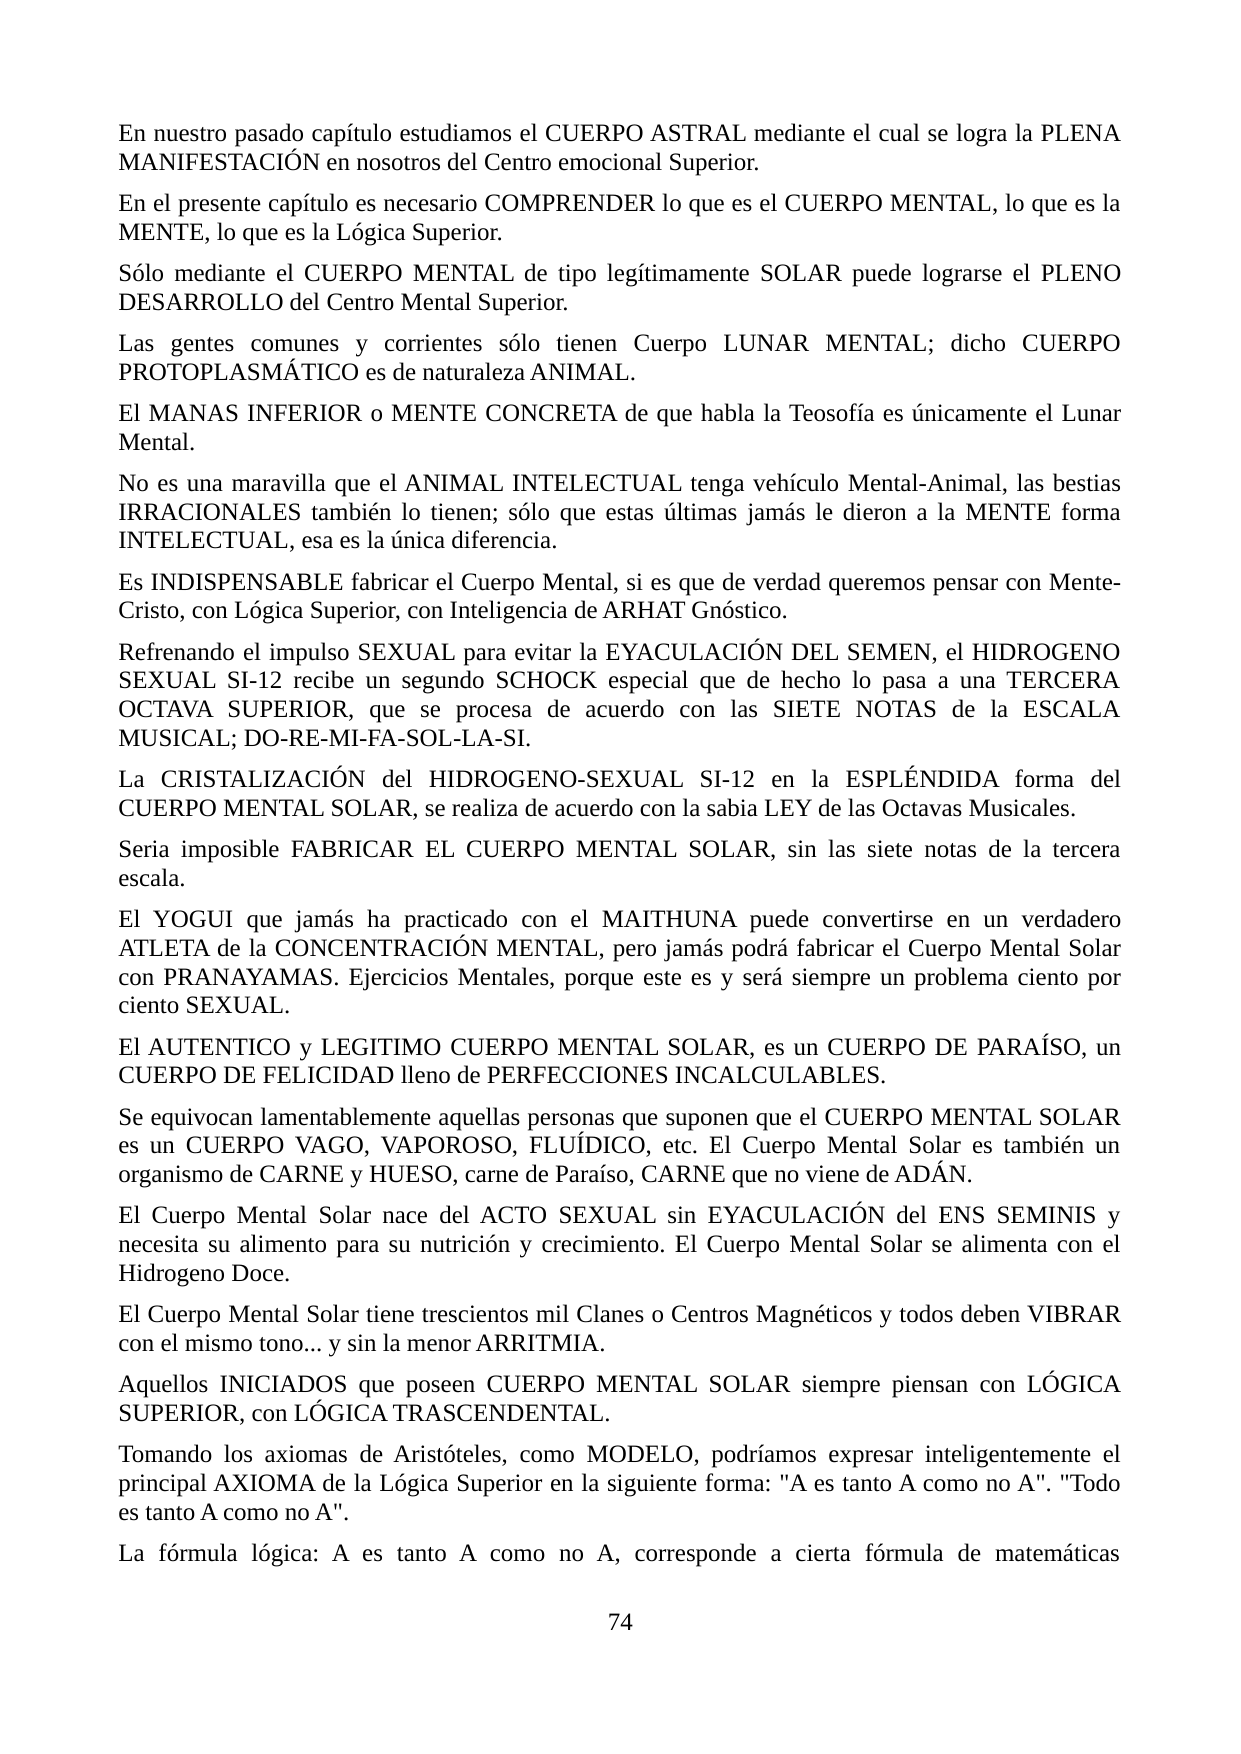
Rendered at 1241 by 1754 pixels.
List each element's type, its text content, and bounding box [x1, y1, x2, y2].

text El YOGUI que jamás ha practicado con el MAITHUNA puede convertirse en un verdadero ATLETA de la CONCENTRACIÓN MENTAL, pero jamás podrá fabricar el Cuerpo Mental Solar con PRANAYAMAS. Ejercicios Mentales, porque este es y será siempre un problema ciento por ciento SEXUAL. [118, 904, 1122, 1019]
text El Cuerpo Mental Solar nace del ACTO SEXUAL sin EYACULACIÓN del ENS SEMINIS y necesita su alimento para su nutrición y crecimiento. El Cuerpo Mental Solar se alimenta con el Hidrogeno Doce. [118, 1201, 1122, 1287]
text Seria imposible FABRICAR EL CUERPO MENTAL SOLAR, sin las siete notas de la tercera escala. [118, 834, 1122, 892]
text En el presente capítulo es necesario COMPRENDER lo que es el CUERPO MENTAL, lo que es la MENTE, lo que es la Lógica Superior. [118, 188, 1122, 246]
text En nuestro pasado capítulo estudiamos el CUERPO ASTRAL mediante el cual se logra la PLENA MANIFESTACIÓN en nosotros del Centro emocional Superior. [118, 118, 1122, 176]
text La CRISTALIZACIÓN del HIDROGENO-SEXUAL SI-12 en la ESPLÉNDIDA forma del CUERPO MENTAL SOLAR, se realiza de acuerdo con la sabia LEY de las Octavas Musicales. [118, 764, 1122, 822]
text Es INDISPENSABLE fabricar el Cuerpo Mental, si es que de verdad queremos pensar con Mente-Cristo, con Lógica Superior, con Inteligencia de ARHAT Gnóstico. [118, 567, 1122, 624]
text Se equivocan lamentablemente aquellas personas que suponen que el CUERPO MENTAL SOLAR es un CUERPO VAGO, VAPOROSO, FLUÍDICO, etc. El Cuerpo Mental Solar es también un organismo de CARNE y HUESO, carne de Paraíso, CARNE que no viene de ADÁN. [118, 1102, 1122, 1188]
text Sólo mediante el CUERPO MENTAL de tipo legítimamente SOLAR puede lograrse el PLENO DESARROLLO del Centro Mental Superior. [118, 258, 1122, 316]
text Tomando los axiomas de Aristóteles, como MODELO, podríamos expresar inteligentemente el principal AXIOMA de la Lógica Superior en la siguiente forma: "A es tanto A como no A". "Todo es tanto A como no A". [118, 1439, 1122, 1526]
text Aquellos INICIADOS que poseen CUERPO MENTAL SOLAR siempre piensan con LÓGICA SUPERIOR, con LÓGICA TRASCENDENTAL. [118, 1369, 1122, 1427]
text Refrenando el impulso SEXUAL para evitar la EYACULACIÓN DEL SEMEN, el HIDROGENO SEXUAL SI-12 recibe un segundo SCHOCK especial que de hecho lo pasa a una TERCERA OCTAVA SUPERIOR, que se procesa de acuerdo con las SIETE NOTAS de la ESCALA MUSICAL; DO-RE-MI-FA-SOL-LA-SI. [118, 637, 1122, 752]
text El MANAS INFERIOR o MENTE CONCRETA de que habla la Teosofía es únicamente el Lunar Mental. [118, 398, 1122, 456]
text El Cuerpo Mental Solar tiene trescientos mil Clanes o Centros Magnéticos y todos deben VIBRAR con el mismo tono... y sin la menor ARRITMIA. [118, 1299, 1122, 1357]
text La fórmula lógica: A es tanto A como no A, corresponde a cierta fórmula de matemáticas [118, 1538, 1122, 1567]
text El AUTENTICO y LEGITIMO CUERPO MENTAL SOLAR, es un CUERPO DE PARAÍSO, un CUERPO DE FELICIDAD lleno de PERFECCIONES INCALCULABLES. [118, 1032, 1122, 1089]
text No es una maravilla que el ANIMAL INTELECTUAL tenga vehículo Mental-Animal, las bestias IRRACIONALES también lo tienen; sólo que estas últimas jamás le dieron a la MENTE forma INTELECTUAL, esa es la única diferencia. [118, 468, 1122, 554]
text Las gentes comunes y corrientes sólo tienen Cuerpo LUNAR MENTAL; dicho CUERPO PROTOPLASMÁTICO es de naturaleza ANIMAL. [118, 328, 1122, 386]
